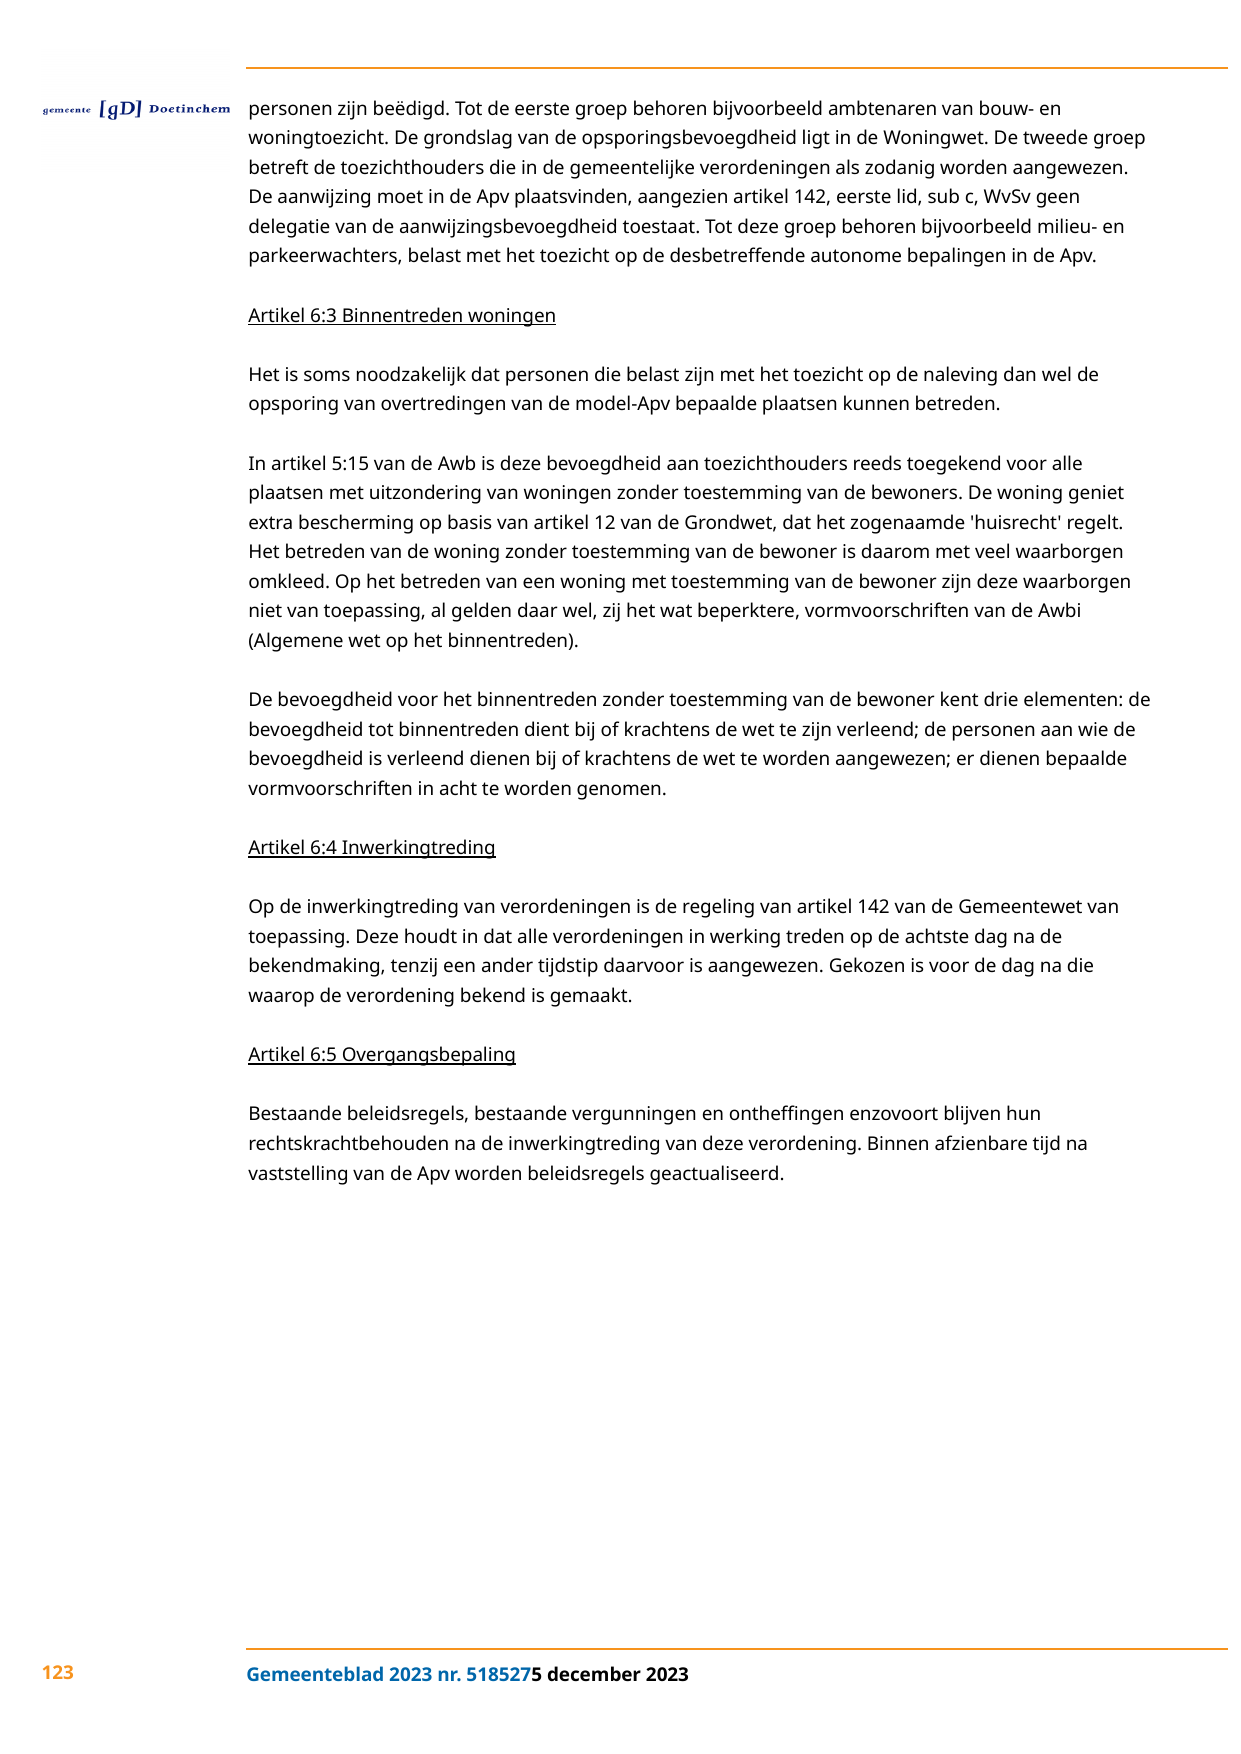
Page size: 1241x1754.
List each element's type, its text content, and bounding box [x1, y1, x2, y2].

text Het is soms noodzakelijk dat personen die belast zijn met het toezicht op de naleving dan wel de opsporing van overtredingen van de model-Apv bepaalde plaatsen kunnen betreden. [248, 361, 1152, 416]
text Artikel 6:3 Binnentreden woningen [248, 302, 1152, 328]
text In artikel 5:15 van de Awb is deze bevoegdheid aan toezichthouders reeds toegekend voor alle plaatsen met uitzondering van woningen zonder toestemming van de bewoners. De woning geniet extra bescherming op basis van artikel 12 van de Grondwet, dat het zogenaamde 'huisrecht' regelt. Het betreden van de woning zonder toestemming van de bewoner is daarom met veel waarborgen omkleed. Op het betreden van een woning met toestemming van de bewoner zijn deze waarborgen niet van toepassing, al gelden daar wel, zij het wat beperktere, vormvoorschriften van de Awbi (Algemene wet op het binnentreden). [248, 450, 1152, 653]
text Op de inwerkingtreding van verordeningen is de regeling van artikel 142 van de Gemeentewet van toepassing. Deze houdt in dat alle verordeningen in werking treden op de achtste dag na de bekendmaking, tenzij een ander tijdstip daarvoor is aangewezen. Gekozen is voor de dag na die waarop de verordening bekend is gemaakt. [248, 893, 1152, 1008]
text Artikel 6:5 Overgangsbepaling [248, 1041, 1152, 1067]
text Bestaande beleidsregels, bestaande vergunningen en ontheffingen enzovoort blijven hun rechtskrachtbehouden na de inwerkingtreding van deze verordening. Binnen afzienbare tijd na vaststelling van de Apv worden beleidsregels geactualiseerd. [248, 1101, 1152, 1186]
text personen zijn beëdigd. Tot de eerste groep behoren bijvoorbeeld ambtenaren van bouw- en woningtoezicht. De grondslag van de opsporingsbevoegdheid ligt in de Woningwet. De tweede groep betreft de toezichthouders die in de gemeentelijke verordeningen als zodanig worden aangewezen. De aanwijzing moet in de Apv plaatsvinden, aangezien artikel 142, eerste lid, sub c, WvSv geen delegatie van de aanwijzingsbevoegdheid toestaat. Tot deze groep behoren bijvoorbeeld milieu- en parkeerwachters, belast met het toezicht op de desbetreffende autonome bepalingen in de Apv. [248, 95, 1152, 268]
picture [41, 47, 231, 172]
text Artikel 6:4 Inwerkingtreding [248, 834, 1152, 860]
text De bevoegdheid voor het binnentreden zonder toestemming van de bewoner kent drie elementen: de bevoegdheid tot binnentreden dient bij of krachtens de wet te zijn verleend; de personen aan wie de bevoegdheid is verleend dienen bij of krachtens de wet te worden aangewezen; er dienen bepaalde vormvoorschriften in acht te worden genomen. [248, 686, 1152, 801]
